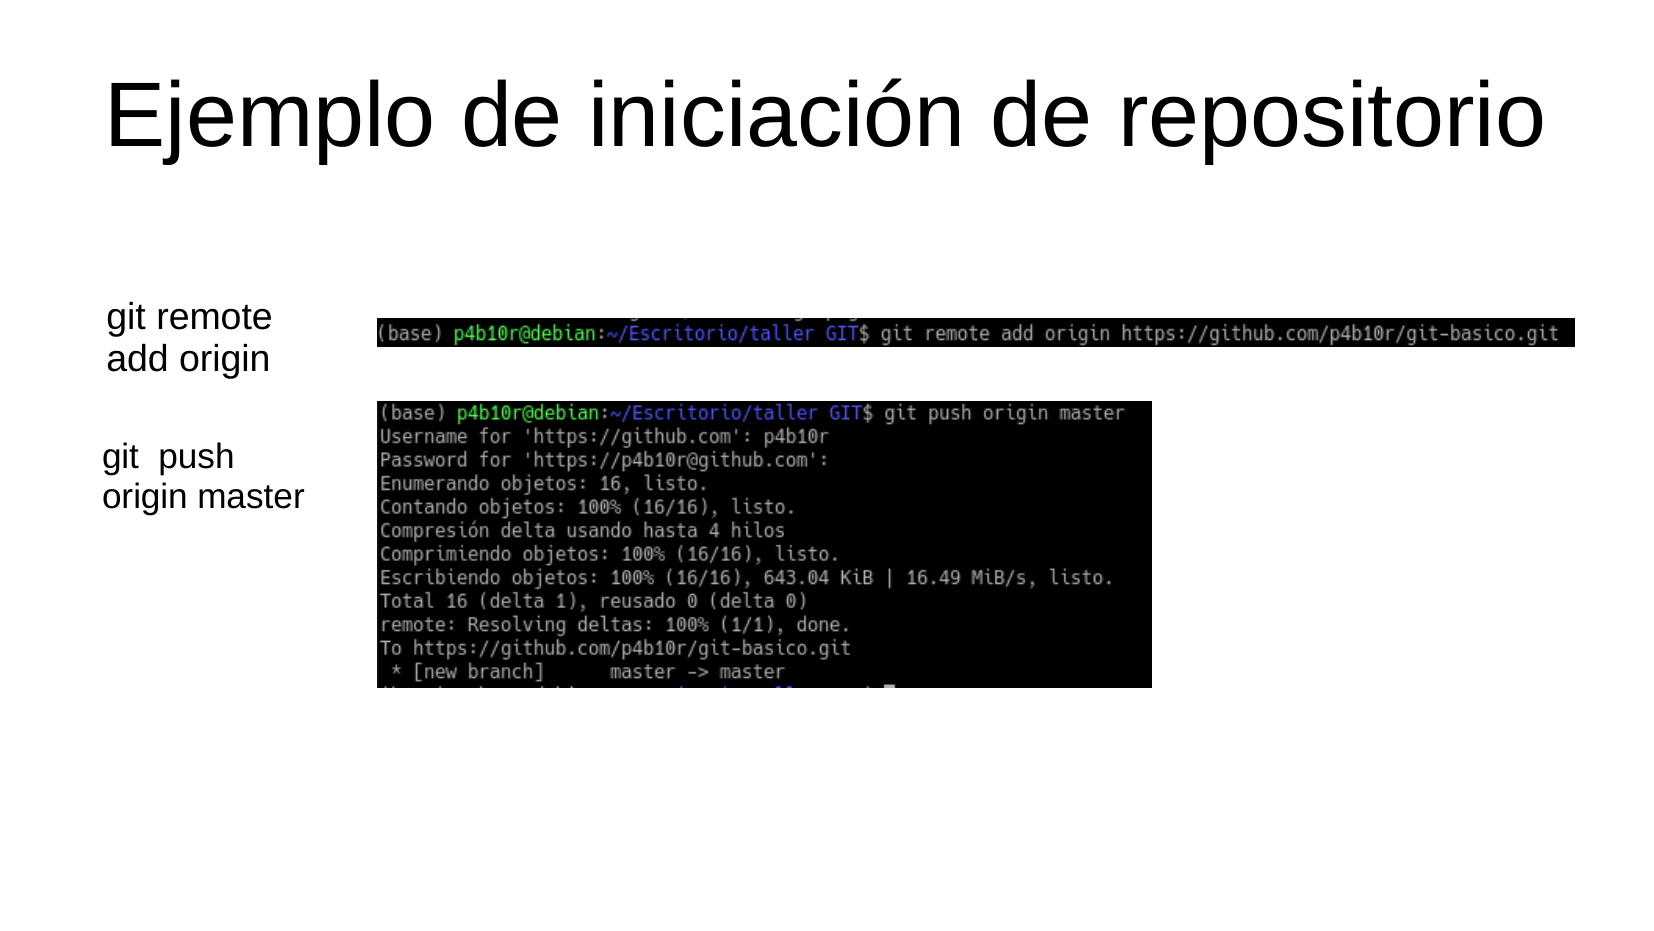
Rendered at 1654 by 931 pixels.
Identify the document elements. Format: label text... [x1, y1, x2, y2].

list git push origin master [35, 437, 308, 556]
picture [377, 401, 1152, 688]
picture [377, 318, 1575, 347]
list git remote add origin [35, 295, 308, 414]
title Ejemplo de iniciación de repositorio [82, 37, 1571, 193]
